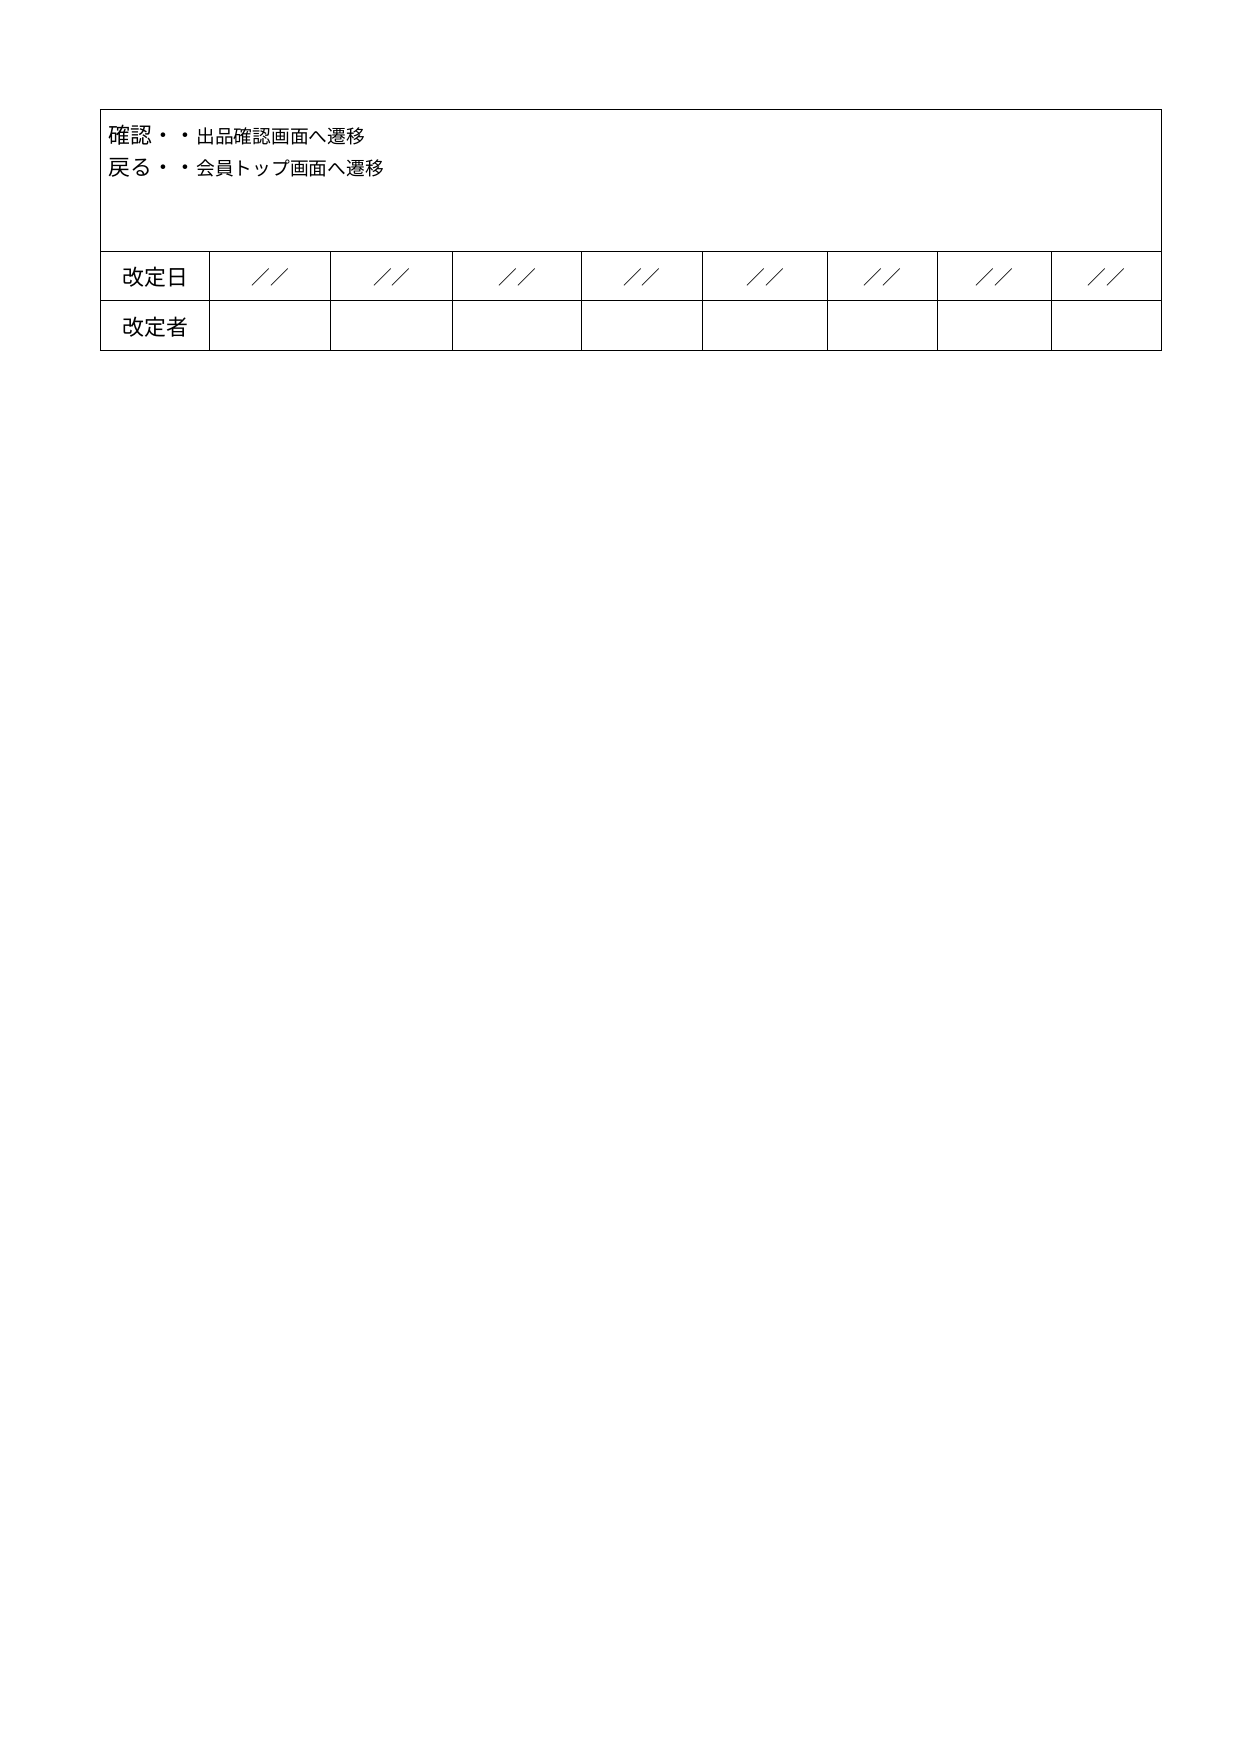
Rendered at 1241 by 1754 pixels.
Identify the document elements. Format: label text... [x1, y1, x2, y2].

table_cell [938, 301, 1051, 350]
table_cell ／／ [828, 252, 937, 300]
table_cell [1052, 301, 1161, 350]
table_cell 改定日 [101, 252, 209, 300]
table_cell [331, 301, 452, 350]
table_cell ／／ [938, 252, 1051, 300]
table_cell 改定者 [101, 301, 209, 350]
table_cell ／／ [331, 252, 452, 300]
table_cell ／／ [210, 252, 330, 300]
table_cell 確認・・出品確認画面へ遷移 戻る・・会員トップ画面へ遷移 [101, 110, 1161, 251]
table_cell ／／ [582, 252, 702, 300]
table_cell [453, 301, 581, 350]
table_cell [828, 301, 937, 350]
table_cell ／／ [453, 252, 581, 300]
table_cell [703, 301, 827, 350]
table_cell ／／ [703, 252, 827, 300]
table_cell [210, 301, 330, 350]
table_cell [582, 301, 702, 350]
table_cell ／／ [1052, 252, 1161, 300]
